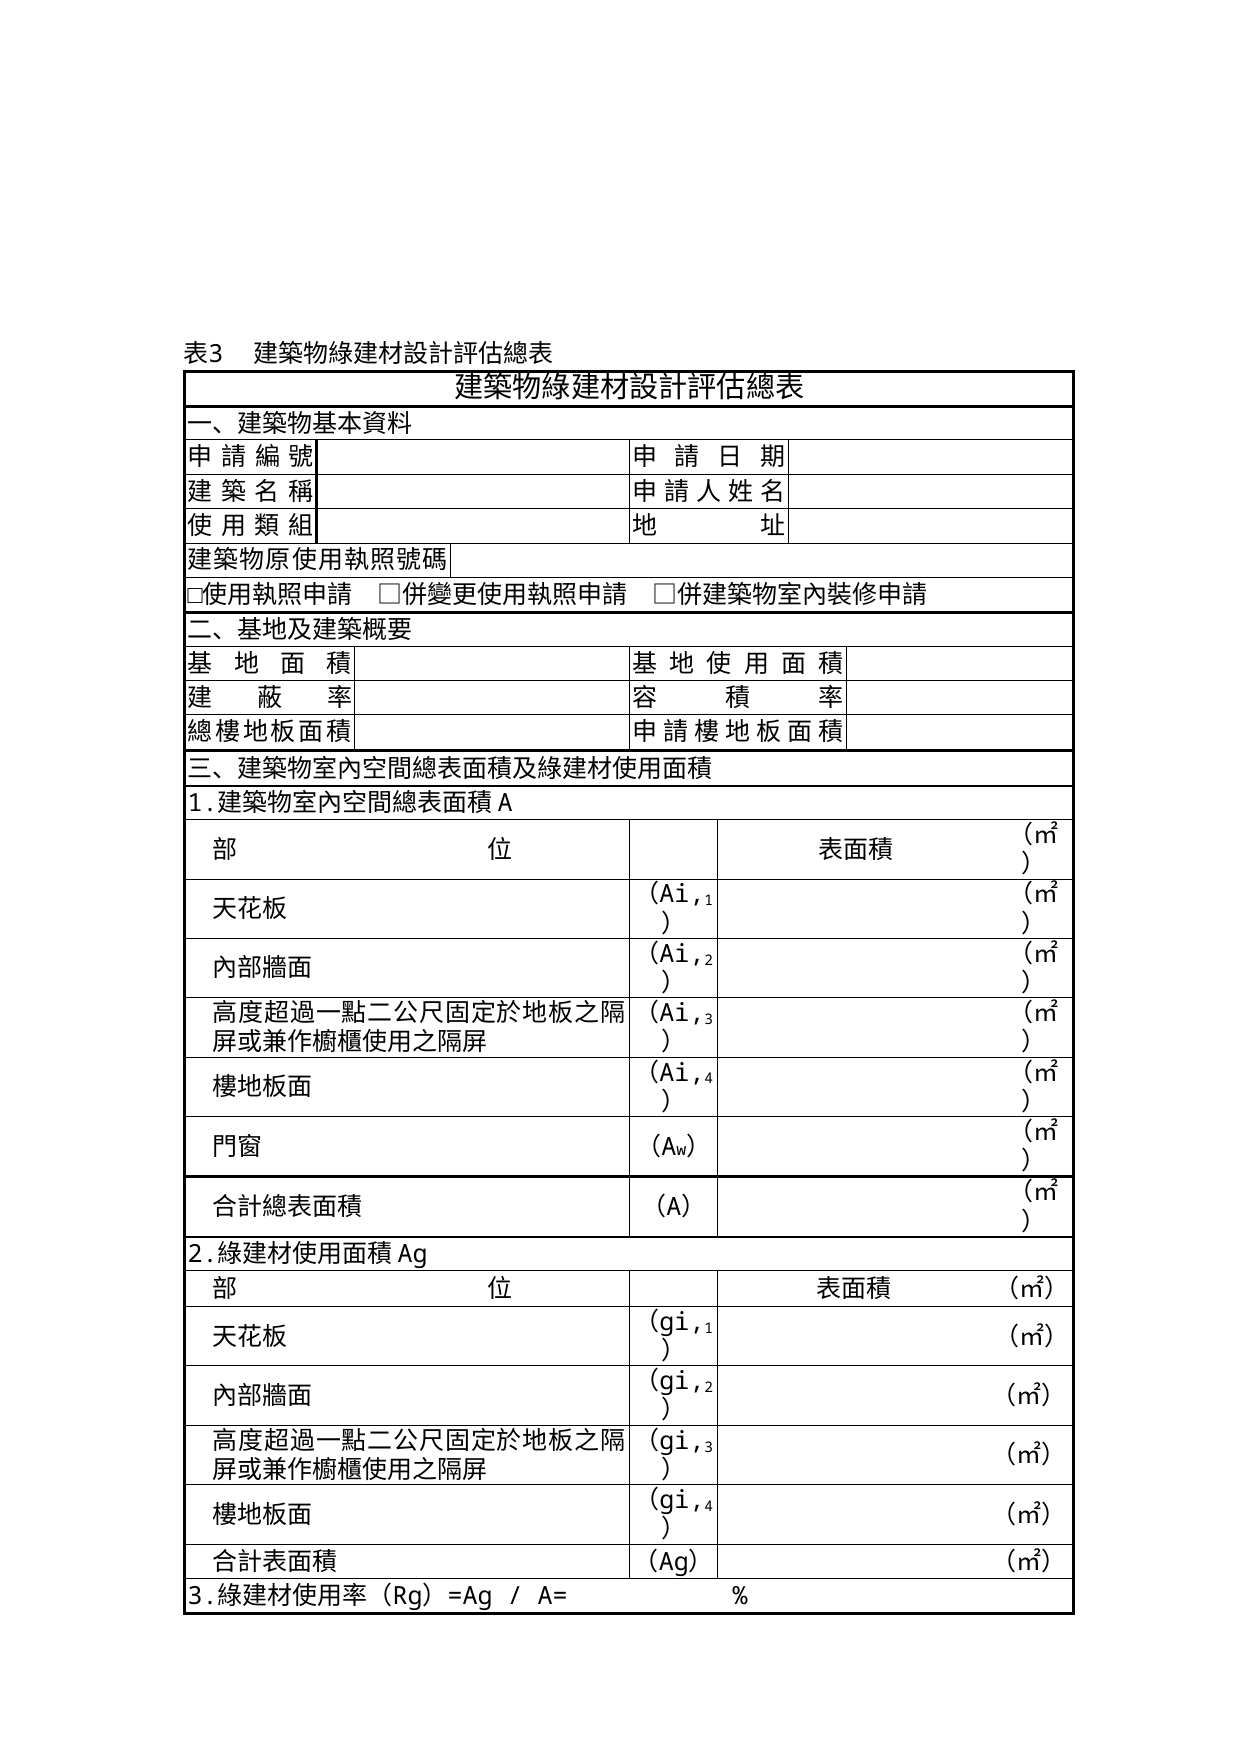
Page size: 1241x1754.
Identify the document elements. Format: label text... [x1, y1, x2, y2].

table_cell [718, 1058, 994, 1116]
table_cell 申請日期 [630, 440, 788, 474]
table_cell （Ai,2） [630, 939, 717, 997]
table_cell （A） [630, 1178, 717, 1236]
table_cell （㎡） [989, 1271, 1072, 1306]
table_cell （㎡） [985, 1485, 1072, 1543]
text 表3 建築物綠建材設計評估總表 [183, 333, 1057, 369]
table_cell [355, 681, 629, 714]
table_cell 建築名稱 [186, 475, 315, 508]
table_cell （㎡） [985, 1366, 1072, 1425]
table_cell 1.建築物室內空間總表面積A [186, 787, 1072, 819]
table_cell 總樓地板面積 [186, 715, 354, 749]
table_cell （㎡） [994, 1058, 1072, 1116]
table_cell [630, 820, 717, 878]
table_cell 高度超過一點二公尺固定於地板之隔屏或兼作櫥櫃使用之隔屏 [186, 1426, 629, 1484]
table_cell （Ai,3） [630, 998, 717, 1057]
table_cell 門窗 [186, 1117, 629, 1175]
table_cell （㎡） [994, 880, 1072, 938]
table_cell [718, 1485, 984, 1543]
table_cell 內部牆面 [186, 939, 629, 997]
table_cell （gi,3） [630, 1426, 717, 1484]
table_cell （gi,4） [630, 1485, 717, 1543]
table_cell [718, 1545, 984, 1578]
table_cell （㎡） [994, 820, 1072, 878]
table_cell （gi,1） [630, 1307, 717, 1365]
table_cell [789, 475, 1072, 508]
table_cell 容積率 [630, 681, 846, 714]
table_cell [318, 475, 629, 508]
table_cell 天花板 [186, 1307, 629, 1365]
table_cell 基地面積 [186, 647, 354, 680]
table_cell 地址 [630, 509, 788, 542]
table_cell [718, 1426, 984, 1484]
table_cell 樓地板面 [186, 1058, 629, 1116]
table_cell [718, 1307, 989, 1365]
table_cell [451, 544, 1072, 577]
table_cell 合計總表面積 [186, 1178, 629, 1236]
table_cell 二、基地及建築概要 [186, 614, 1072, 646]
table_cell [718, 880, 994, 938]
table_cell 部 位 [186, 820, 629, 878]
table_cell [789, 509, 1072, 542]
table_cell （Aw） [630, 1117, 717, 1175]
table_cell （㎡） [994, 1178, 1072, 1236]
table_cell [718, 939, 994, 997]
table_cell 3.綠建材使用率（Rg）=Ag / A= % [186, 1579, 1072, 1612]
table_cell （Ai,4） [630, 1058, 717, 1116]
table_cell 三、建築物室內空間總表面積及綠建材使用面積 [186, 752, 1072, 785]
table_cell [718, 1366, 984, 1425]
table_cell [630, 1271, 717, 1306]
table_cell 申請人姓名 [630, 475, 788, 508]
table_cell 使用類組 [186, 509, 315, 542]
table_cell 高度超過一點二公尺固定於地板之隔屏或兼作櫥櫃使用之隔屏 [186, 998, 629, 1057]
table_cell [789, 440, 1072, 474]
table_cell 部 位 [186, 1271, 629, 1306]
table_cell 一、建築物基本資料 [186, 408, 1072, 439]
table_cell （Ag） [630, 1545, 717, 1578]
table_cell 表面積 [718, 820, 994, 878]
table_cell 2.綠建材使用面積Ag [186, 1238, 1072, 1270]
table_cell 合計表面積 [186, 1545, 629, 1578]
table_cell [355, 715, 629, 749]
table_cell 建蔽率 [186, 681, 354, 714]
table_cell [718, 1178, 994, 1236]
table_cell [718, 998, 994, 1057]
table_cell 建築物原使用執照號碼 [186, 544, 450, 577]
table_cell （gi,2） [630, 1366, 717, 1425]
table_cell □使用執照申請 □併變更使用執照申請 □併建築物室內裝修申請 [186, 578, 1072, 611]
table_cell [355, 647, 629, 680]
table_cell 表面積 [718, 1271, 989, 1306]
table_cell 天花板 [186, 880, 629, 938]
table_cell [847, 715, 1072, 749]
table_cell （㎡） [985, 1426, 1072, 1484]
table_header 建築物綠建材設計評估總表 [186, 373, 1072, 405]
table_cell （㎡） [985, 1545, 1072, 1578]
table_cell [318, 509, 629, 542]
table_cell （㎡） [994, 998, 1072, 1057]
table_cell [847, 647, 1072, 680]
table_cell （㎡） [994, 1117, 1072, 1175]
table_cell [718, 1117, 994, 1175]
table_cell 申請編號 [186, 440, 315, 474]
table_cell 申請樓地板面積 [630, 715, 846, 749]
table_cell （㎡） [989, 1307, 1072, 1365]
table_cell 內部牆面 [186, 1366, 629, 1425]
table_cell （㎡） [994, 939, 1072, 997]
table_cell 基地使用面積 [630, 647, 846, 680]
table_cell 樓地板面 [186, 1485, 629, 1543]
table_cell [847, 681, 1072, 714]
table_cell （Ai,1） [630, 880, 717, 938]
table_cell [318, 440, 629, 474]
